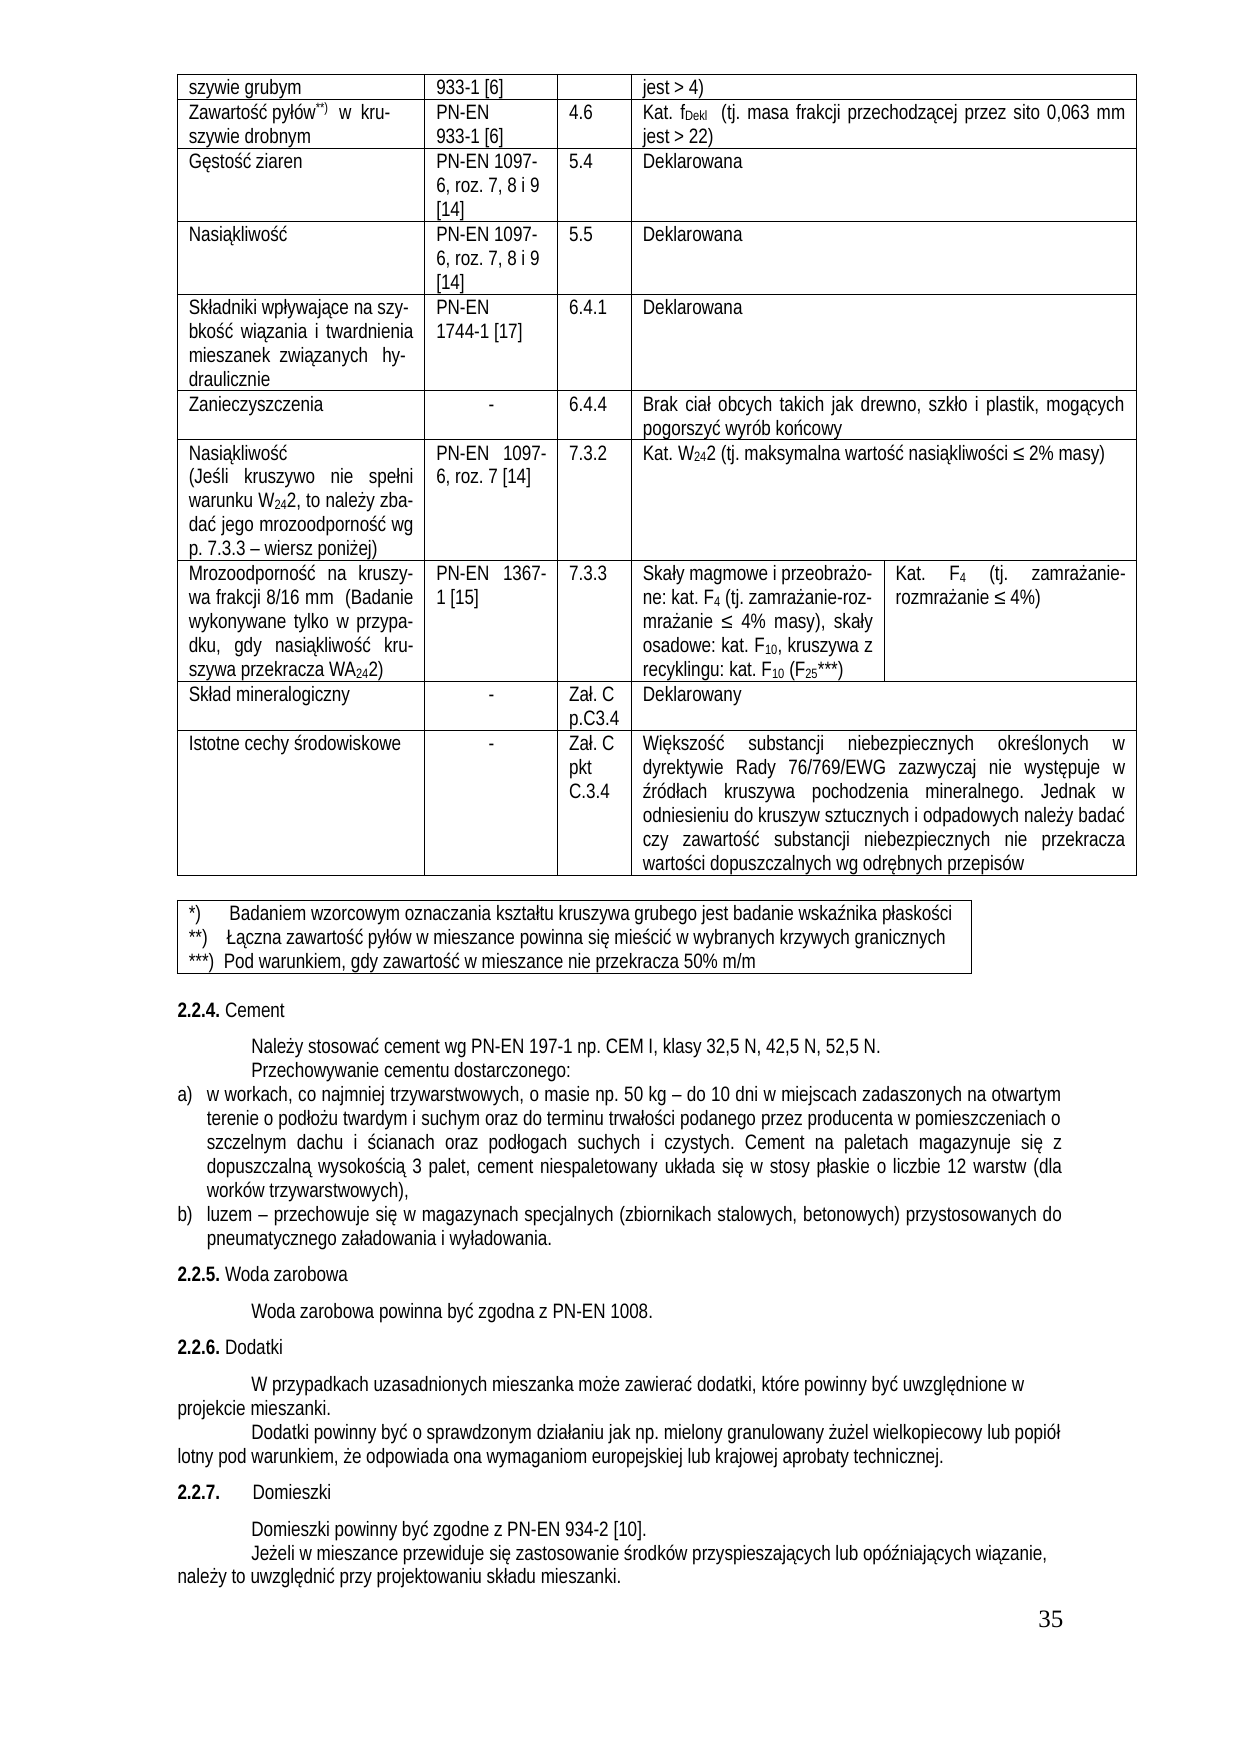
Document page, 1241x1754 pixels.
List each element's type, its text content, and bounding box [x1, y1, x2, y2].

text Przechowywanie cementu dostarczonego: [177, 1058, 1063, 1082]
text Domieszki powinny być zgodne z PN-EN 934-2 [10]. [177, 1516, 1063, 1540]
table_cell PN-EN 1097-6, roz. 7 [14] [425, 440, 557, 560]
text 2.2.5. Woda zarobowa [177, 1262, 1063, 1286]
table_cell 7.3.3 [558, 561, 631, 681]
table_cell Deklarowana [632, 295, 1136, 390]
table_cell Zanieczyszczenia [178, 391, 424, 439]
table_cell Deklarowany [632, 682, 1136, 730]
table_header *) Badaniem wzorcowym oznaczania kształtu kruszywa grubego jest badanie wskaźnika płaskości **) Łączna zawartość pyłów w mieszance powinna się mieścić w wybranych krzywych granicznych ***) Pod warunkiem, gdy zawartość w mieszance nie przekracza 50% m/m [178, 901, 971, 973]
table_cell Kat. fDekl (tj. masa frakcji przechodzącej przez sito 0,063 mm jest > 22) [632, 100, 1136, 148]
table_cell Brak ciał obcych takich jak drewno, szkło i plastik, mogących pogorszyć wyrób końcowy [632, 391, 1136, 439]
table_cell 6.4.1 [558, 295, 631, 390]
table_cell Kat. W242 (tj. maksymalna wartość nasiąkliwości ≤ 2% masy) [632, 440, 1136, 560]
text Należy stosować cement wg PN-EN 197-1 np. CEM I, klasy 32,5 N, 42,5 N, 52,5 N. [177, 1034, 1063, 1058]
table_cell Zał. C pkt C.3.4 [558, 731, 631, 875]
table_cell 6.4.4 [558, 391, 631, 439]
table_cell Deklarowana [632, 222, 1136, 293]
text 2.2.4. Cement [177, 998, 1063, 1022]
table_cell PN-EN 1744-1 [17] [425, 295, 557, 390]
table_cell - [425, 682, 557, 730]
table_cell Kat. F4 (tj. zamrażanie-rozmrażanie ≤ 4%) [885, 561, 1136, 681]
list w workach, co najmniej trzywarstwowych, o masie np. 50 kg – do 10 dni w miejscach zadaszonych na otwartym terenie o podłożu twardym i suchym oraz do terminu trwałości podanego przez producenta w pomieszczeniach o szczelnym dachu i ścianach oraz podłogach suchych i czystych. Cement na paletach magazynuje się z dopuszczalną wysokością 3 palet, cement niespaletowany układa się w stosy płaskie o liczbie 12 warstw (dla worków trzywarstwowych), [177, 1082, 1063, 1202]
table_cell Zał. C p.C3.4 [558, 682, 631, 730]
table_cell Deklarowana [632, 149, 1136, 221]
table_cell [558, 75, 631, 99]
table_cell 933-1 [6] [425, 75, 557, 99]
table_cell PN-EN 1097-6, roz. 7, 8 i 9 [14] [425, 149, 557, 221]
table_cell PN-EN 1367-1 [15] [425, 561, 557, 681]
list Domieszki [177, 1480, 1063, 1504]
table_cell PN-EN 1097- 6, roz. 7, 8 i 9 [14] [425, 222, 557, 293]
text W przypadkach uzasadnionych mieszanka może zawierać dodatki, które powinny być uwzględnione w projekcie mieszanki. [177, 1372, 1063, 1419]
table_cell Gęstość ziaren [178, 149, 424, 221]
table_cell 4.6 [558, 100, 631, 148]
table_cell Skały magmowe i przeobrażo- ne: kat. F4 (tj. zamrażanie-roz- mrażanie ≤ 4% masy), skały osadowe: kat. F10, kruszywa z recyklingu: kat. F10 (F25***) [632, 561, 884, 681]
text Woda zarobowa powinna być zgodna z PN-EN 1008. [177, 1299, 1063, 1323]
text Jeżeli w mieszance przewiduje się zastosowanie środków przyspieszających lub opóźniających wiązanie, należy to uwzględnić przy projektowaniu składu mieszanki. [177, 1540, 1063, 1588]
table_cell Mrozoodporność na kruszy- wa frakcji 8/16 mm (Badanie wykonywane tylko w przypa- dku, gdy nasiąkliwość kru- szywa przekracza WA242) [178, 561, 424, 681]
table_cell Większość substancji niebezpiecznych określonych w dyrektywie Rady 76/769/EWG zazwyczaj nie występuje w źródłach kruszywa pochodzenia mineralnego. Jednak w odniesieniu do kruszyw sztucznych i odpadowych należy badać czy zawartość substancji niebezpiecznych nie przekracza wartości dopuszczalnych wg odrębnych przepisów [632, 731, 1136, 875]
table_cell Nasiąkliwość (Jeśli kruszywo nie spełni warunku W242, to należy zba- dać jego mrozoodporność wg p. 7.3.3 – wiersz poniżej) [178, 440, 424, 560]
table_cell - [425, 391, 557, 439]
table_cell Zawartość pyłów**) w kru- szywie drobnym [178, 100, 424, 148]
table_cell Skład mineralogiczny [178, 682, 424, 730]
table_cell 5.4 [558, 149, 631, 221]
table_cell jest > 4) [632, 75, 1136, 99]
table_cell 5.5 [558, 222, 631, 293]
list luzem – przechowuje się w magazynach specjalnych (zbiornikach stalowych, betonowych) przystosowanych do pneumatycznego załadowania i wyładowania. [177, 1202, 1063, 1250]
text 2.2.6. Dodatki [177, 1335, 1063, 1359]
table_cell Istotne cechy środowiskowe [178, 731, 424, 875]
table_cell szywie grubym [178, 75, 424, 99]
table_cell PN-EN 933-1 [6] [425, 100, 557, 148]
table_cell 7.3.2 [558, 440, 631, 560]
table_cell - [425, 731, 557, 875]
table_cell Nasiąkliwość [178, 222, 424, 293]
text Dodatki powinny być o sprawdzonym działaniu jak np. mielony granulowany żużel wielkopiecowy lub popiół lotny pod warunkiem, że odpowiada ona wymaganiom europejskiej lub krajowej aprobaty technicznej. [177, 1419, 1063, 1467]
table_cell Składniki wpływające na szy- bkość wiązania i twardnienia mieszanek związanych hy- draulicznie [178, 295, 424, 390]
